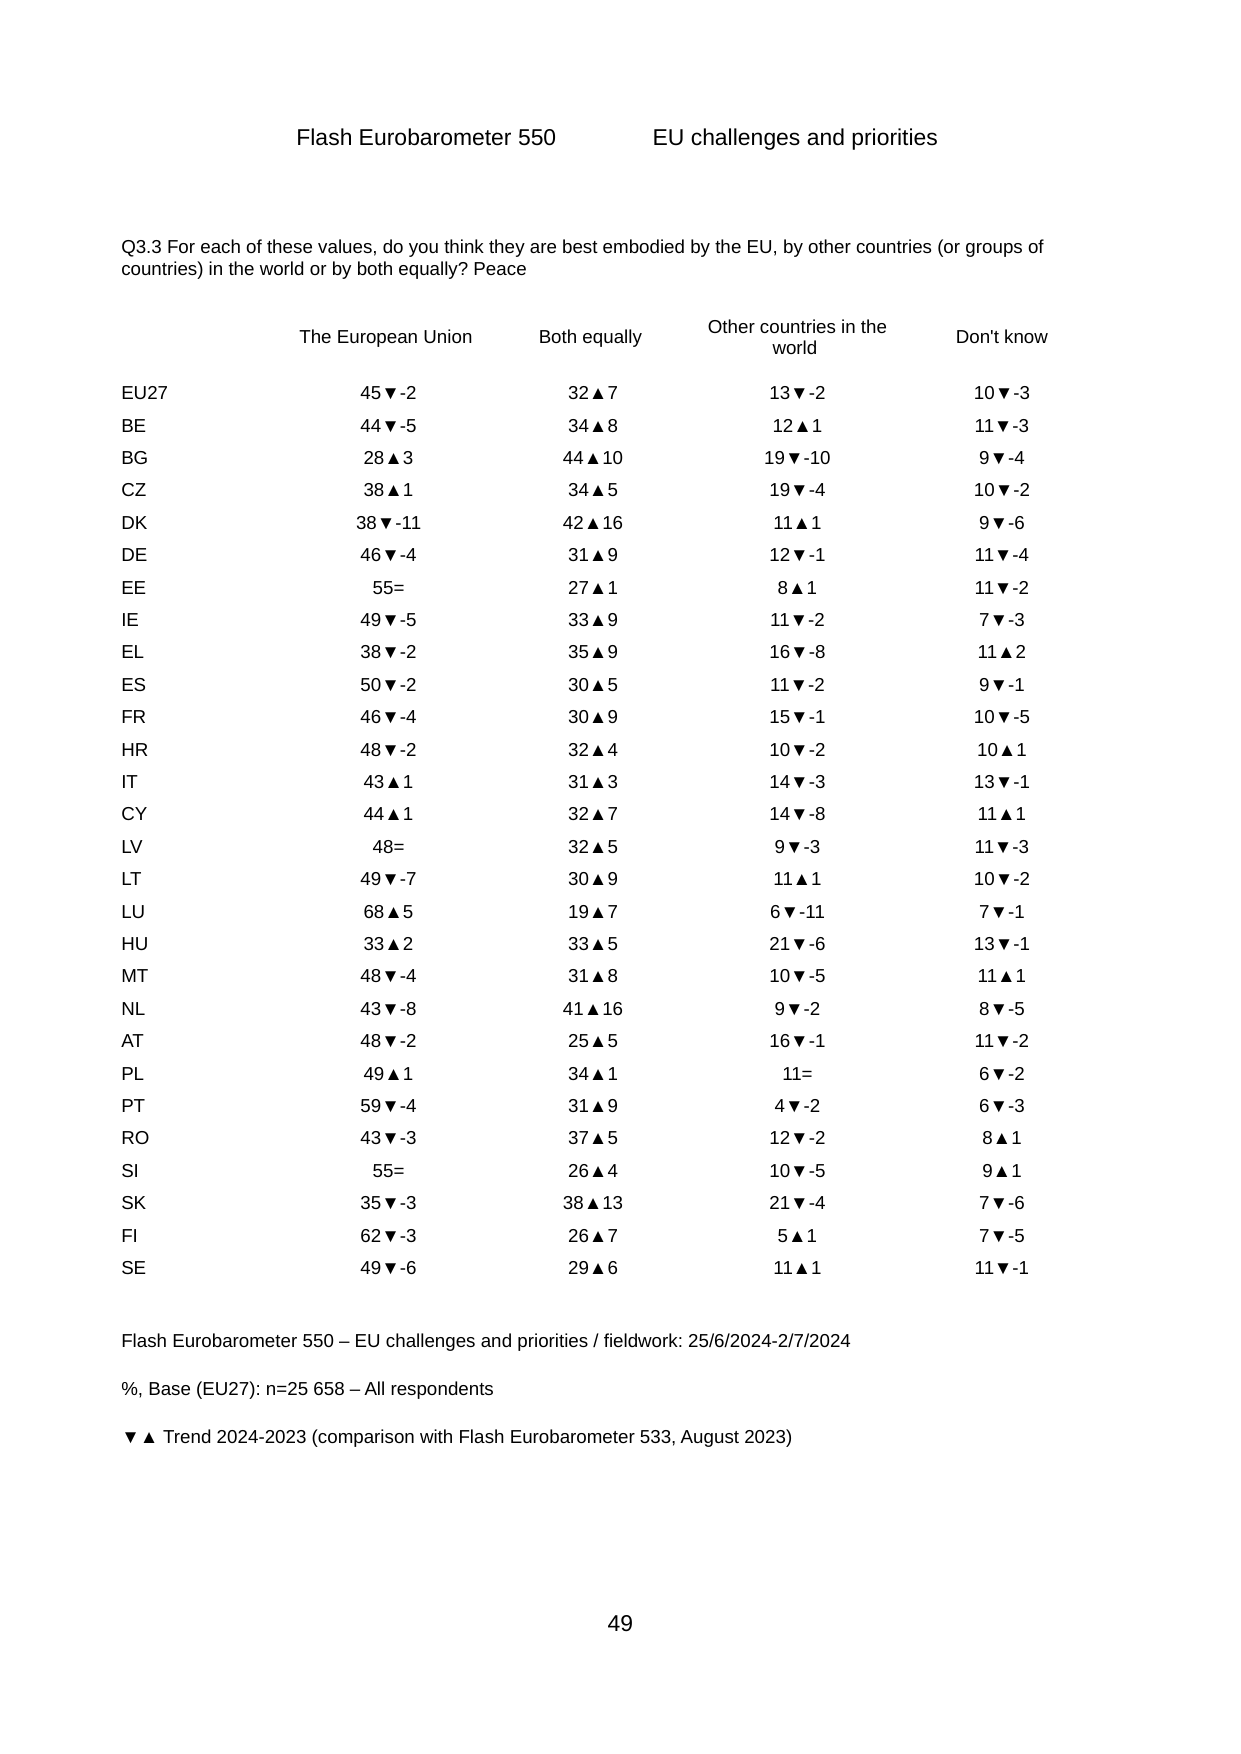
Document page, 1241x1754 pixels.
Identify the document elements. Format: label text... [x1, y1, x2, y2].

table_cell 48▼-4 [286, 960, 491, 992]
table_cell [202, 409, 286, 441]
table_cell 32▲7 [491, 798, 695, 830]
table_cell EL [118, 636, 202, 668]
table_cell [202, 636, 286, 668]
table_cell [202, 765, 286, 798]
table_cell 11▼-3 [900, 409, 1104, 441]
table_cell [202, 539, 286, 571]
table_cell 9▼-3 [695, 830, 899, 863]
table_cell 27▲1 [491, 571, 695, 603]
table_cell 11▲1 [695, 863, 899, 895]
table_cell 9▼-1 [900, 668, 1104, 701]
table_cell LT [118, 863, 202, 895]
table_cell 4▼-2 [695, 1089, 899, 1122]
table_cell 38▲1 [286, 474, 491, 506]
table_cell 48▼-2 [286, 733, 491, 765]
table_cell 9▼-6 [900, 506, 1104, 539]
table_cell CZ [118, 474, 202, 506]
table_header Q3.3 For each of these values, do you think they are best embodied by the EU, by other countries (or groups of countries) in the world or by both equally? Peace [118, 218, 1104, 297]
table_cell 68▲5 [286, 895, 491, 927]
table_cell 49▲1 [286, 1057, 491, 1089]
table_cell 33▲2 [286, 928, 491, 960]
table_cell The European Union [286, 298, 491, 377]
table_cell [202, 701, 286, 733]
table_cell EU27 [118, 377, 202, 409]
table_cell 34▲1 [491, 1057, 695, 1089]
table_cell 10▼-2 [900, 863, 1104, 895]
table_cell 43▼-3 [286, 1122, 491, 1154]
table_cell 31▲9 [491, 1089, 695, 1122]
table_cell 31▲9 [491, 539, 695, 571]
table_cell 59▼-4 [286, 1089, 491, 1122]
table_cell 19▼-4 [695, 474, 899, 506]
table_cell PL [118, 1057, 202, 1089]
table_cell 11▼-2 [695, 604, 899, 636]
table_cell 49▼-6 [286, 1251, 491, 1284]
table_cell 44▲10 [491, 441, 695, 474]
table_cell [202, 1089, 286, 1122]
table_cell 49▼-7 [286, 863, 491, 895]
table_cell [202, 1122, 286, 1154]
table_cell 43▼-8 [286, 992, 491, 1024]
table_cell LV [118, 830, 202, 863]
table_cell [202, 474, 286, 506]
table_cell [202, 441, 286, 474]
table_cell 10▼-5 [695, 1154, 899, 1187]
table_cell 5▲1 [695, 1219, 899, 1251]
table_cell [202, 377, 286, 409]
table_cell FR [118, 701, 202, 733]
table_cell 6▼-2 [900, 1057, 1104, 1089]
table_cell Don't know [900, 298, 1104, 377]
table_cell 11▼-2 [900, 1025, 1104, 1057]
table_cell [202, 733, 286, 765]
table_cell 29▲6 [491, 1251, 695, 1284]
table_cell 11▲1 [695, 506, 899, 539]
table_cell [202, 298, 286, 377]
table_cell 46▼-4 [286, 701, 491, 733]
table_cell 16▼-8 [695, 636, 899, 668]
table_cell 7▼-1 [900, 895, 1104, 927]
table_cell 30▲9 [491, 701, 695, 733]
table_cell FI [118, 1219, 202, 1251]
table_cell [202, 960, 286, 992]
table_cell 8▼-5 [900, 992, 1104, 1024]
table_cell [202, 1251, 286, 1284]
table_cell 49▼-5 [286, 604, 491, 636]
table_cell 10▼-3 [900, 377, 1104, 409]
table_cell 46▼-4 [286, 539, 491, 571]
table_cell 48▼-2 [286, 1025, 491, 1057]
table_cell [202, 668, 286, 701]
table_cell 25▲5 [491, 1025, 695, 1057]
table_cell 7▼-3 [900, 604, 1104, 636]
table_cell RO [118, 1122, 202, 1154]
table_cell NL [118, 992, 202, 1024]
table_cell 11▲1 [695, 1251, 899, 1284]
table_cell EE [118, 571, 202, 603]
table_cell Other countries in the world [695, 298, 899, 377]
table_cell 6▼-11 [695, 895, 899, 927]
table_cell PT [118, 1089, 202, 1122]
table_cell 14▼-3 [695, 765, 899, 798]
table_cell [202, 928, 286, 960]
table_cell SE [118, 1251, 202, 1284]
table_cell HR [118, 733, 202, 765]
table_cell BE [118, 409, 202, 441]
table_cell 21▼-6 [695, 928, 899, 960]
table_cell 6▼-3 [900, 1089, 1104, 1122]
table_cell BG [118, 441, 202, 474]
table_cell 32▲7 [491, 377, 695, 409]
table_cell 35▲9 [491, 636, 695, 668]
table_cell IT [118, 765, 202, 798]
table_cell [202, 863, 286, 895]
table_cell [202, 1219, 286, 1251]
table_cell 32▲5 [491, 830, 695, 863]
table_cell 13▼-1 [900, 765, 1104, 798]
table_cell [491, 1284, 695, 1316]
table_cell [202, 895, 286, 927]
table_cell SK [118, 1187, 202, 1219]
table_cell 21▼-4 [695, 1187, 899, 1219]
table_cell 42▲16 [491, 506, 695, 539]
table_cell 31▲8 [491, 960, 695, 992]
table_cell 8▲1 [900, 1122, 1104, 1154]
table_cell [202, 1284, 286, 1316]
table_cell 13▼-2 [695, 377, 899, 409]
table_cell 7▼-6 [900, 1187, 1104, 1219]
table_cell 35▼-3 [286, 1187, 491, 1219]
table_cell [202, 604, 286, 636]
table_cell DK [118, 506, 202, 539]
table_cell 32▲4 [491, 733, 695, 765]
table_cell 11▼-4 [900, 539, 1104, 571]
table_cell 11▲1 [900, 798, 1104, 830]
table_cell DE [118, 539, 202, 571]
table_cell ▼▲ Trend 2024-2023 (comparison with Flash Eurobarometer 533, August 2023) [118, 1412, 1104, 1460]
table_cell 10▲1 [900, 733, 1104, 765]
table_cell 26▲4 [491, 1154, 695, 1187]
table_cell 9▲1 [900, 1154, 1104, 1187]
table_cell 11▲1 [900, 960, 1104, 992]
table_cell ES [118, 668, 202, 701]
table_cell CY [118, 798, 202, 830]
table_cell AT [118, 1025, 202, 1057]
table_cell 11▲2 [900, 636, 1104, 668]
table_cell 8▲1 [695, 571, 899, 603]
table_cell 12▼-1 [695, 539, 899, 571]
table_cell 11▼-2 [695, 668, 899, 701]
table_cell [202, 1025, 286, 1057]
table_cell [286, 1284, 491, 1316]
table_cell 10▼-5 [695, 960, 899, 992]
table_cell [202, 506, 286, 539]
table_cell 10▼-2 [900, 474, 1104, 506]
table_cell 16▼-1 [695, 1025, 899, 1057]
table_cell 45▼-2 [286, 377, 491, 409]
table_cell Both equally [491, 298, 695, 377]
table_cell 15▼-1 [695, 701, 899, 733]
table_cell 30▲5 [491, 668, 695, 701]
table_cell LU [118, 895, 202, 927]
table_cell HU [118, 928, 202, 960]
table_cell 19▼-10 [695, 441, 899, 474]
table_cell 62▼-3 [286, 1219, 491, 1251]
table_cell 9▼-2 [695, 992, 899, 1024]
table_cell 33▲9 [491, 604, 695, 636]
table_cell [900, 1284, 1104, 1316]
table_cell %, Base (EU27): n=25 658 – All respondents [118, 1364, 1104, 1412]
table_cell 14▼-8 [695, 798, 899, 830]
table_cell 28▲3 [286, 441, 491, 474]
table_cell IE [118, 604, 202, 636]
table_cell MT [118, 960, 202, 992]
table_cell 41▲16 [491, 992, 695, 1024]
table_cell 43▲1 [286, 765, 491, 798]
table_cell 26▲7 [491, 1219, 695, 1251]
table_cell 12▲1 [695, 409, 899, 441]
table_cell Flash Eurobarometer 550 – EU challenges and priorities / fieldwork: 25/6/2024-2/7/2024 [118, 1316, 1104, 1364]
table_cell 33▲5 [491, 928, 695, 960]
table_cell 48= [286, 830, 491, 863]
table_cell 12▼-2 [695, 1122, 899, 1154]
table_cell 11▼-1 [900, 1251, 1104, 1284]
table_cell 10▼-2 [695, 733, 899, 765]
table_cell 44▼-5 [286, 409, 491, 441]
table_cell [118, 1284, 202, 1316]
table_cell 38▼-11 [286, 506, 491, 539]
table_cell 10▼-5 [900, 701, 1104, 733]
table_cell [202, 798, 286, 830]
table_cell 50▼-2 [286, 668, 491, 701]
table_cell 34▲8 [491, 409, 695, 441]
table_cell 30▲9 [491, 863, 695, 895]
table_cell 37▲5 [491, 1122, 695, 1154]
table_cell 11▼-3 [900, 830, 1104, 863]
table_cell 11= [695, 1057, 899, 1089]
table_cell 55= [286, 1154, 491, 1187]
table_cell [202, 1057, 286, 1089]
table_cell [202, 1154, 286, 1187]
table_cell 44▲1 [286, 798, 491, 830]
table_cell [118, 298, 202, 377]
table_cell [202, 571, 286, 603]
table_cell 19▲7 [491, 895, 695, 927]
table_cell 31▲3 [491, 765, 695, 798]
table_cell 55= [286, 571, 491, 603]
table_cell [202, 1187, 286, 1219]
table_cell 38▼-2 [286, 636, 491, 668]
table_cell [202, 830, 286, 863]
table_cell 34▲5 [491, 474, 695, 506]
table_cell 38▲13 [491, 1187, 695, 1219]
table_cell 11▼-2 [900, 571, 1104, 603]
table_cell [695, 1284, 899, 1316]
table_cell 13▼-1 [900, 928, 1104, 960]
table_cell [202, 992, 286, 1024]
table_cell 9▼-4 [900, 441, 1104, 474]
table_cell 7▼-5 [900, 1219, 1104, 1251]
table_cell SI [118, 1154, 202, 1187]
